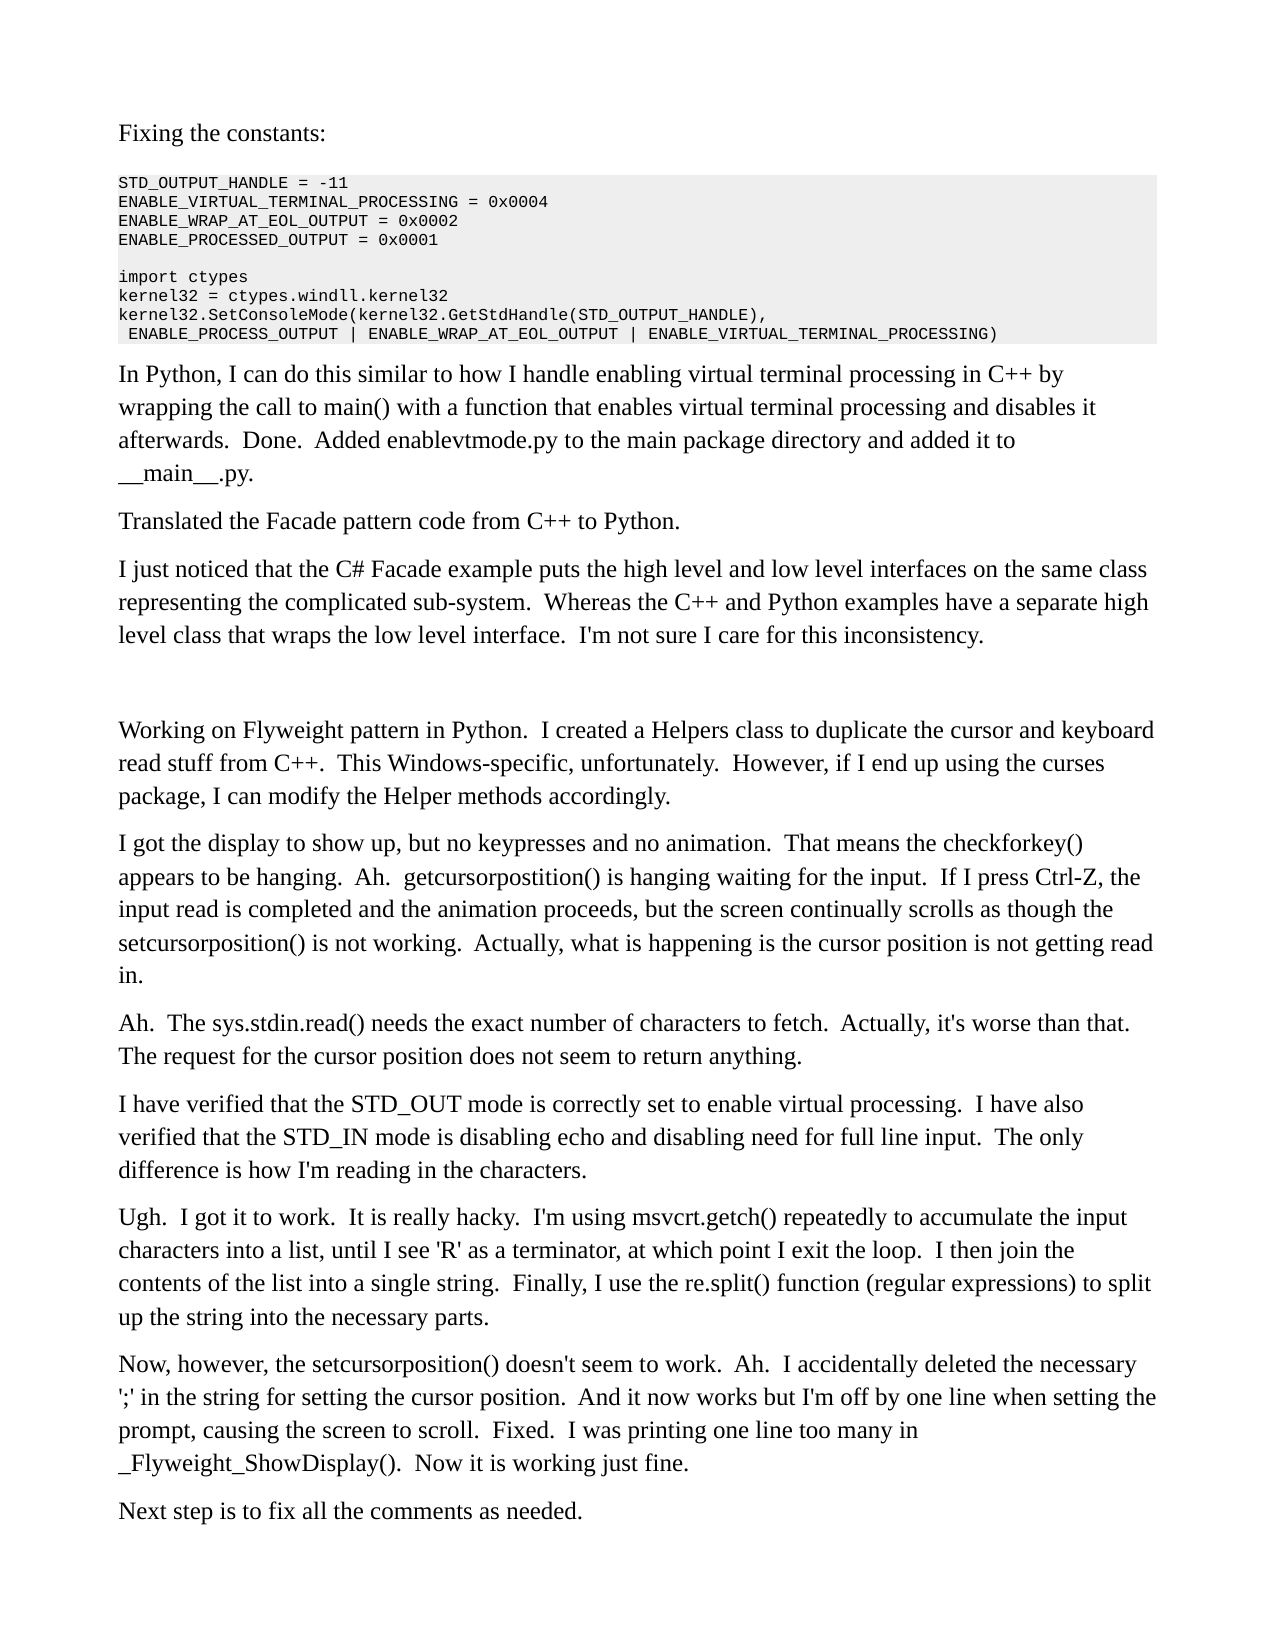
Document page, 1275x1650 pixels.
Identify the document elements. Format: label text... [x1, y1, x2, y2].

text kernel32.SetConsoleMode(kernel32.GetStdHandle(STD_OUTPUT_HANDLE), [118, 307, 1157, 326]
text Next step is to fix all the comments as needed. [118, 1496, 1157, 1524]
text I got the display to show up, but no keypresses and no animation. That means the checkforkey() appears to be hanging. Ah. getcursorpostition() is hanging waiting for the input. If I press Ctrl-Z, the input read is completed and the animation proceeds, but the screen continually scrolls as though the setcursorposition() is not working. Actually, what is happening is the cursor position is not getting read in. [118, 828, 1157, 989]
text Translated the Facade pattern code from C++ to Python. [118, 506, 1157, 535]
text Working on Flyweight pattern in Python. I created a Helpers class to duplicate the cursor and keyboard read stuff from C++. This Windows-specific, unfortunately. However, if I end up using the curses package, I can modify the Helper methods accordingly. [118, 715, 1157, 810]
text Ah. The sys.stdin.read() needs the exact number of characters to fetch. Actually, it's worse than that. The request for the cursor position does not seem to return anything. [118, 1008, 1157, 1070]
text ENABLE_VIRTUAL_TERMINAL_PROCESSING = 0x0004 [118, 193, 1157, 212]
text ENABLE_PROCESS_OUTPUT | ENABLE_WRAP_AT_EOL_OUTPUT | ENABLE_VIRTUAL_TERMINAL_PROCESSING) [118, 326, 1157, 344]
text STD_OUTPUT_HANDLE = -11 [118, 175, 1157, 193]
text Fixing the constants: [118, 118, 1157, 147]
text Now, however, the setcursorposition() doesn't seem to work. Ah. I accidentally deleted the necessary ';' in the string for setting the cursor position. And it now works but I'm off by one line when setting the prompt, causing the screen to scroll. Fixed. I was printing one line too many in _Flyweight_ShowDisplay(). Now it is working just fine. [118, 1349, 1157, 1477]
text ENABLE_WRAP_AT_EOL_OUTPUT = 0x0002 [118, 212, 1157, 231]
text In Python, I can do this similar to how I handle enabling virtual terminal processing in C++ by wrapping the call to main() with a function that enables virtual terminal processing and disables it afterwards. Done. Added enablevtmode.py to the main package directory and added it to __main__.py. [118, 359, 1157, 487]
text I have verified that the STD_OUT mode is correctly set to enable virtual processing. I have also verified that the STD_IN mode is disabling echo and disabling need for full line input. The only difference is how I'm reading in the characters. [118, 1089, 1157, 1184]
text ENABLE_PROCESSED_OUTPUT = 0x0001 [118, 231, 1157, 250]
text kernel32 = ctypes.windll.kernel32 [118, 288, 1157, 307]
text Ugh. I got it to work. It is really hacky. I'm using msvcrt.getch() repeatedly to accumulate the input characters into a list, until I see 'R' as a terminator, at which point I exit the loop. I then join the contents of the list into a single string. Finally, I use the re.split() function (regular expressions) to split up the string into the necessary parts. [118, 1202, 1157, 1330]
text I just noticed that the C# Facade example puts the high level and low level interfaces on the same class representing the complicated sub-system. Whereas the C++ and Python examples have a separate high level class that wraps the low level interface. I'm not sure I care for this inconsistency. [118, 554, 1157, 648]
text import ctypes [118, 269, 1157, 288]
